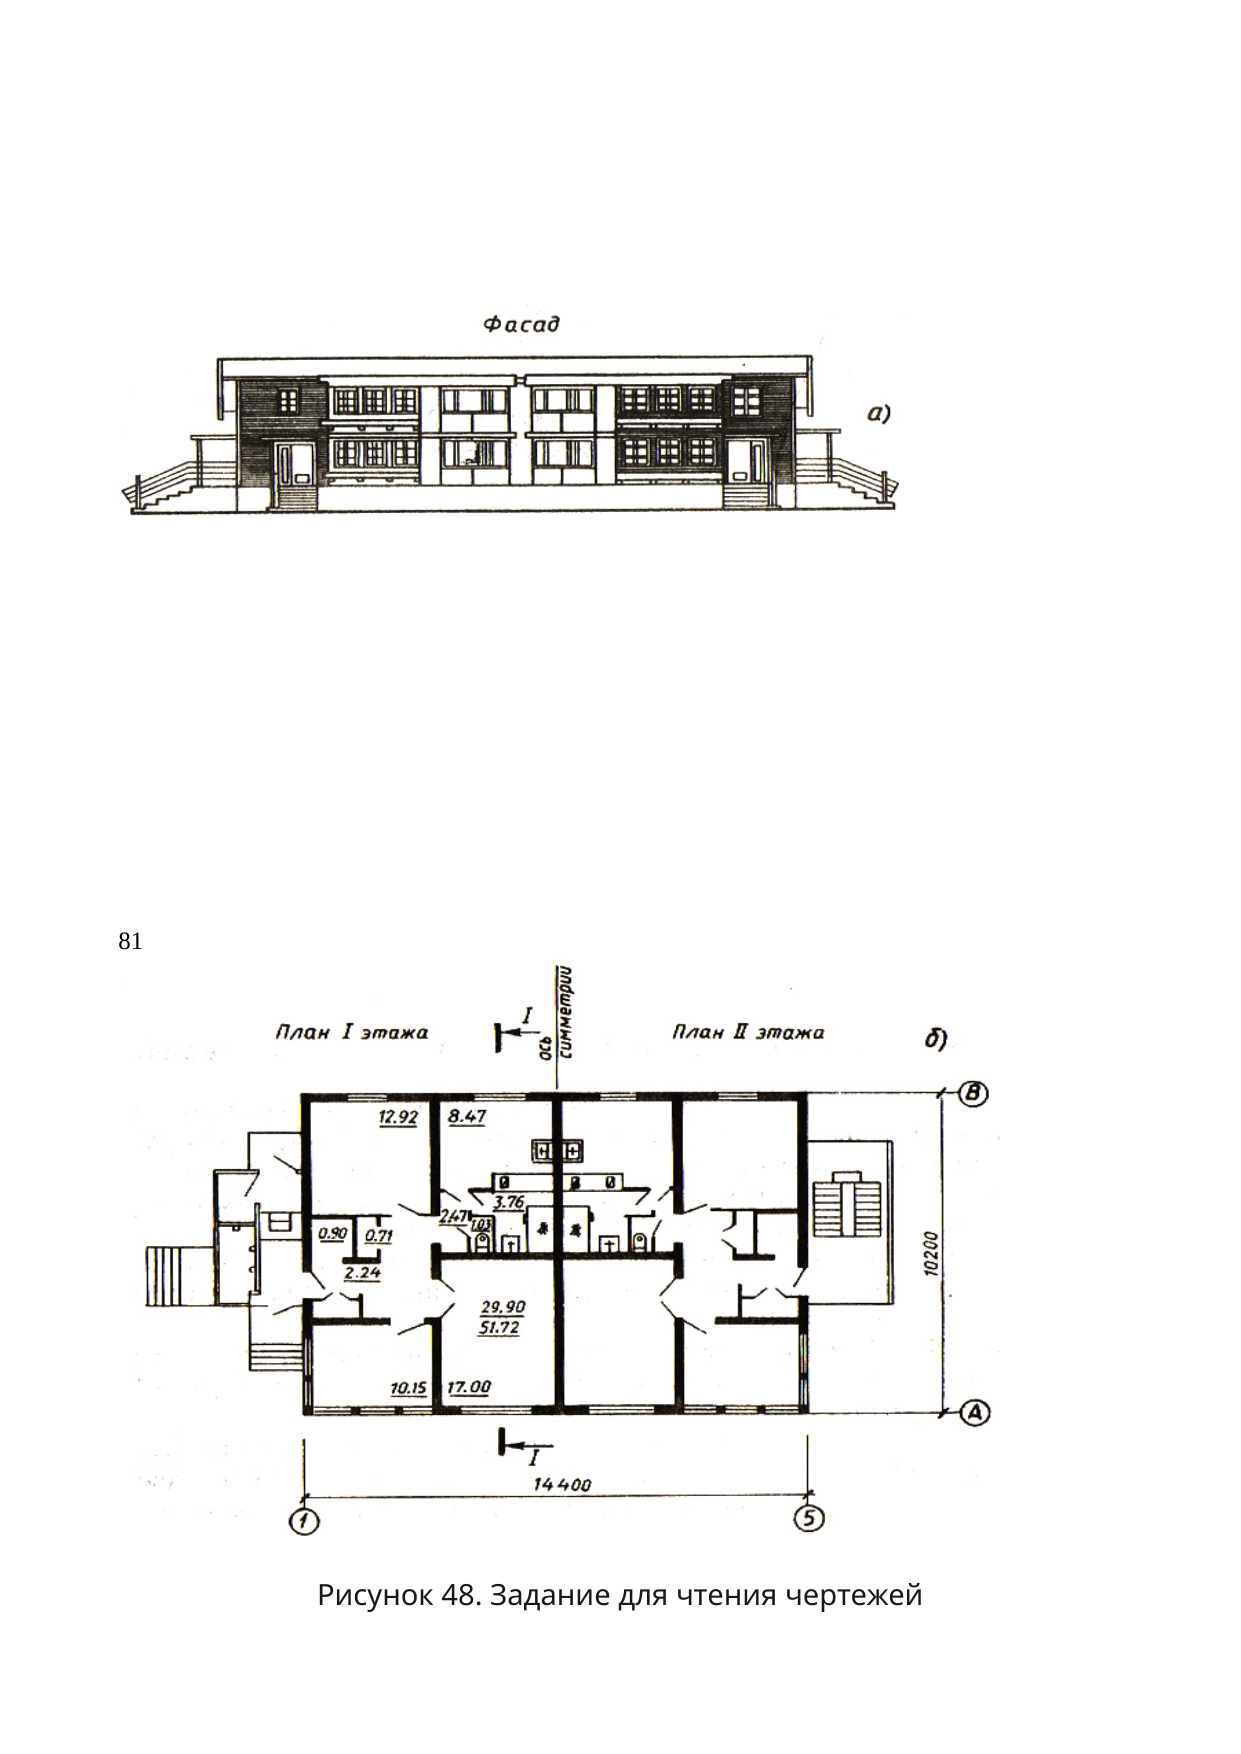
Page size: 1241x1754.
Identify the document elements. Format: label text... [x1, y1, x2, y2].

text 81 [118, 926, 1122, 954]
text Рисунок 48. Задание для чтения чертежей [118, 1574, 1122, 1614]
